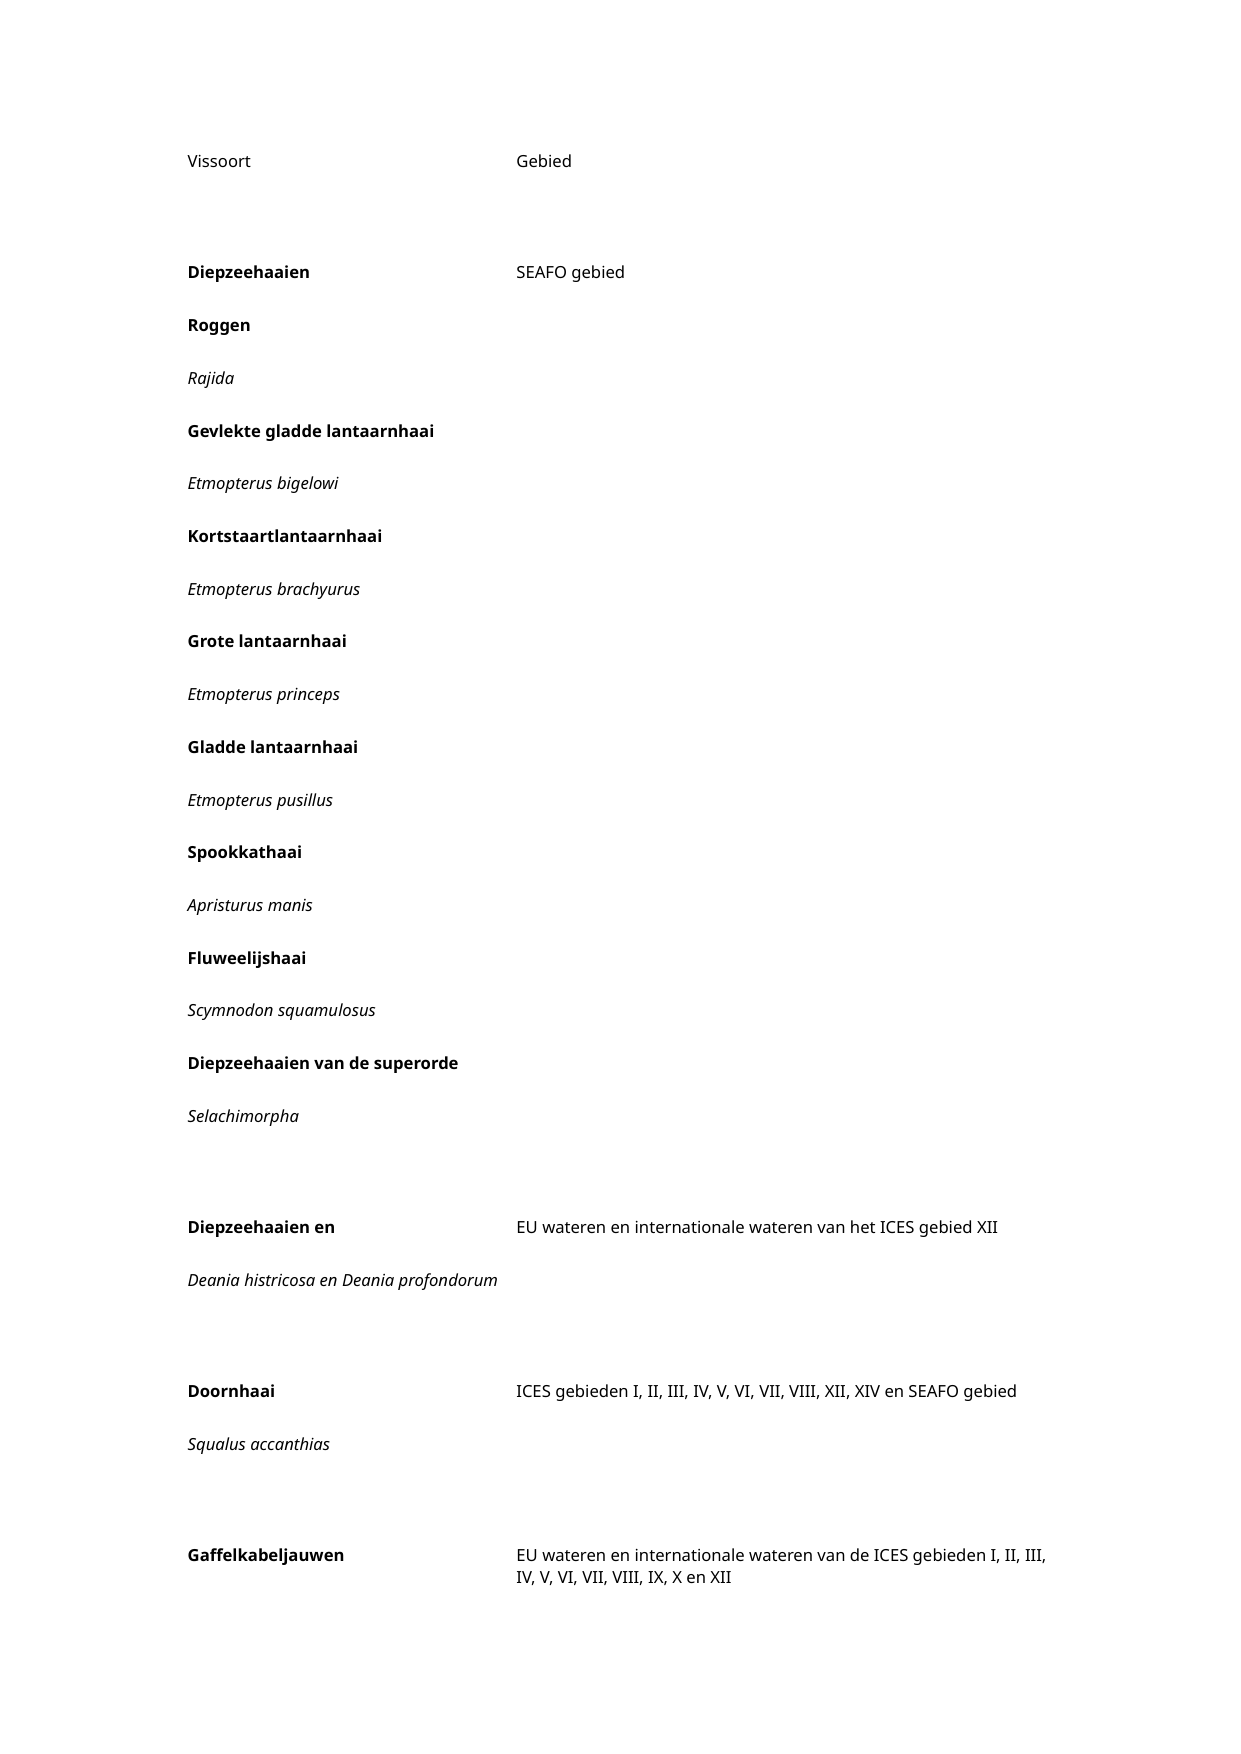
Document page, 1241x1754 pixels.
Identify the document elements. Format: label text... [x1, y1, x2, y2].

table_cell [516, 203, 1053, 261]
table_cell Doornhaai Squalus accanthias [188, 1380, 516, 1485]
table_cell Diepzeehaaien Roggen Rajida Gevlekte gladde lantaarnhaai Etmopterus bigelowi Kortstaartlantaarnhaai Etmopterus brachyurus Grote lantaarnhaai Etmopterus princeps [188, 261, 516, 736]
table_cell [516, 736, 1053, 1157]
table_cell [188, 203, 516, 261]
table_cell SEAFO gebied [516, 261, 1053, 736]
table_cell [188, 1485, 516, 1543]
table_cell [516, 1321, 1053, 1379]
table_header Vissoort [188, 150, 516, 203]
table_cell EU wateren en internationale wateren van de ICES gebieden I, II, III, IV, V, VI, VII, VIII, IX, X en XII [516, 1543, 1053, 1596]
table_cell ICES gebieden I, II, III, IV, V, VI, VII, VIII, XII, XIV en SEAFO gebied [516, 1380, 1053, 1485]
table_cell [188, 1157, 516, 1216]
table_header Gebied [516, 150, 1053, 203]
table_cell Gaffelkabeljauwen [188, 1543, 516, 1596]
table_cell [516, 1157, 1053, 1216]
table_cell Diepzeehaaien en Deania histricosa en Deania profondorum [188, 1216, 516, 1321]
table_cell [188, 1321, 516, 1379]
table_cell EU wateren en internationale wateren van het ICES gebied XII [516, 1216, 1053, 1321]
table_cell [516, 1485, 1053, 1543]
table_cell Gladde lantaarnhaai Etmopterus pusillus Spookkathaai Apristurus manis Fluweelijshaai Scymnodon squamulosus Diepzeehaaien van de superorde Selachimorpha [188, 736, 516, 1157]
